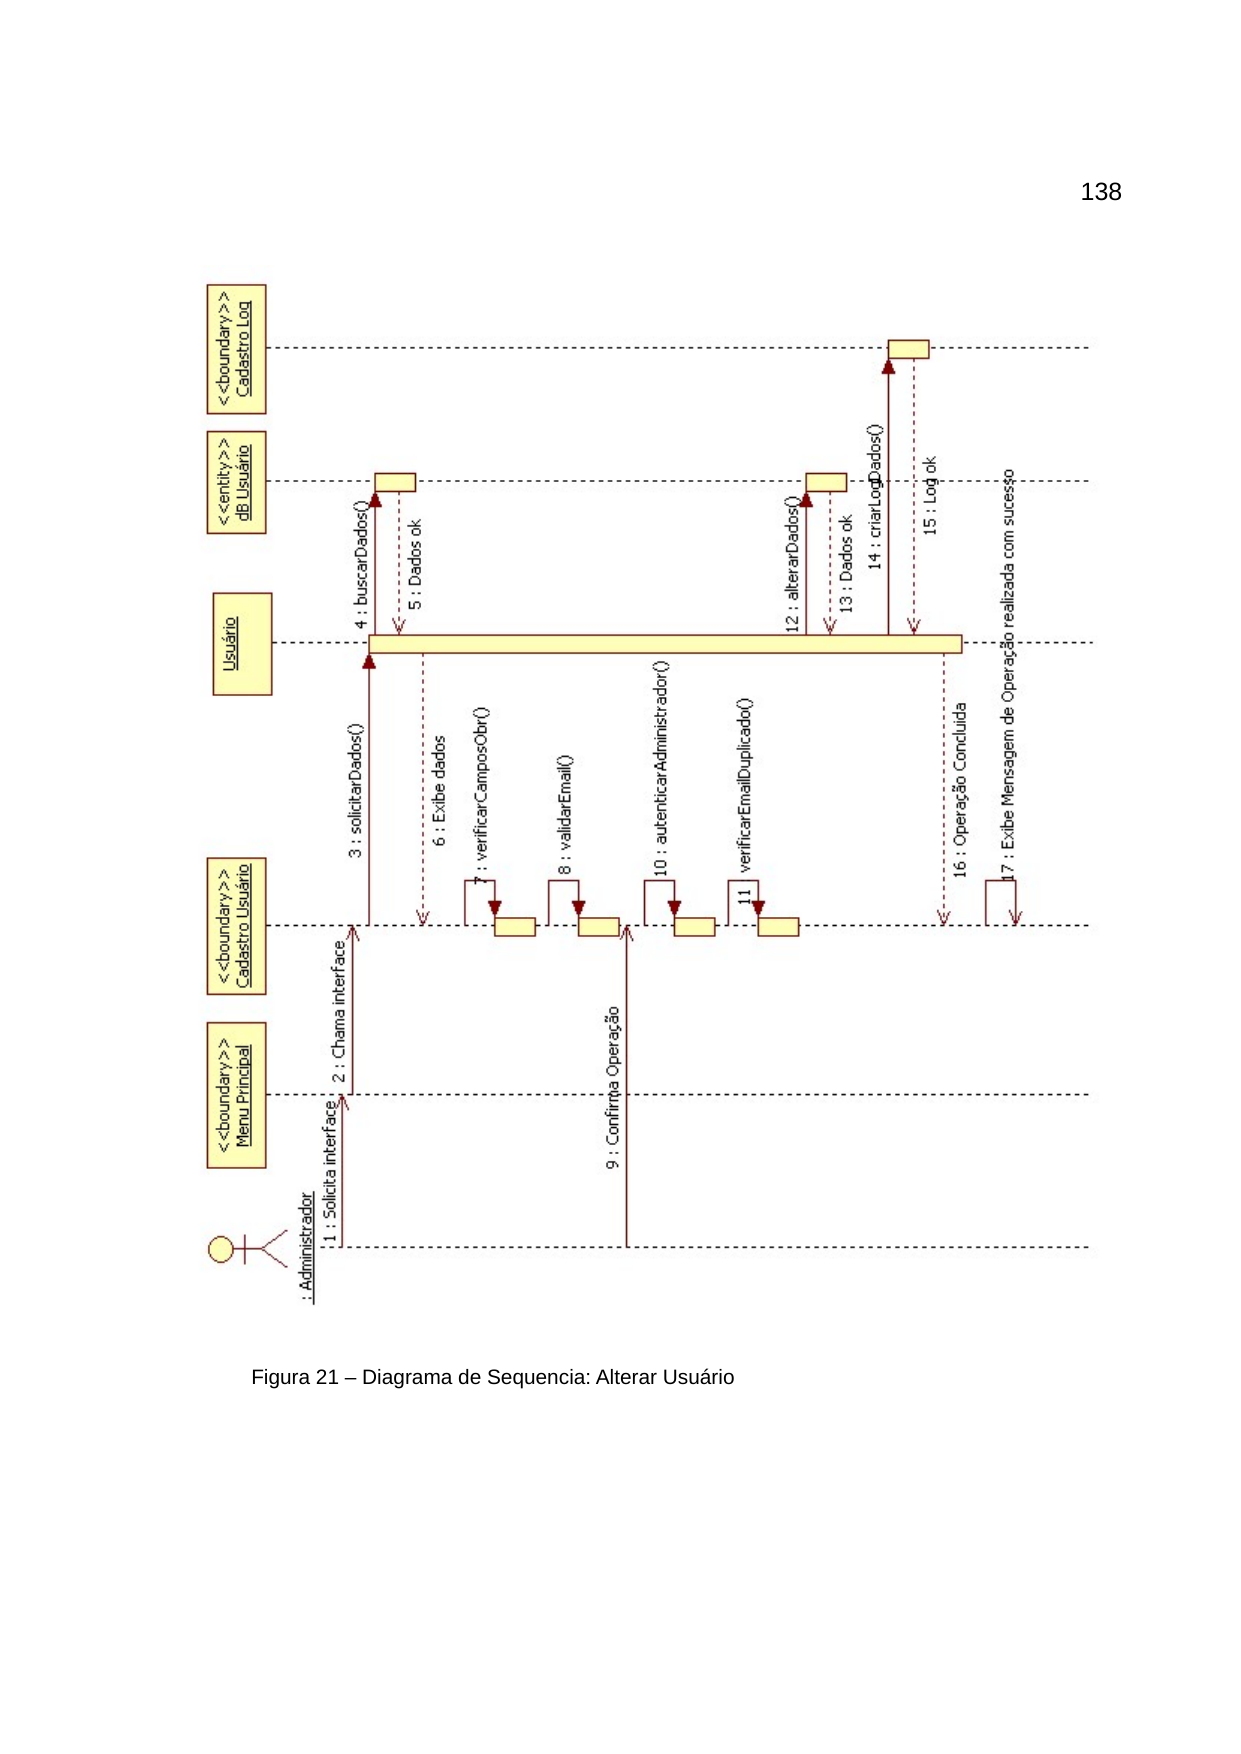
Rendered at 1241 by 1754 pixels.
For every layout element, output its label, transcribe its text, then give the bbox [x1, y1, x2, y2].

picture [177, 265, 1123, 1353]
text Figura 21 – Diagrama de Sequencia: Alterar Usuário [177, 1353, 1122, 1388]
